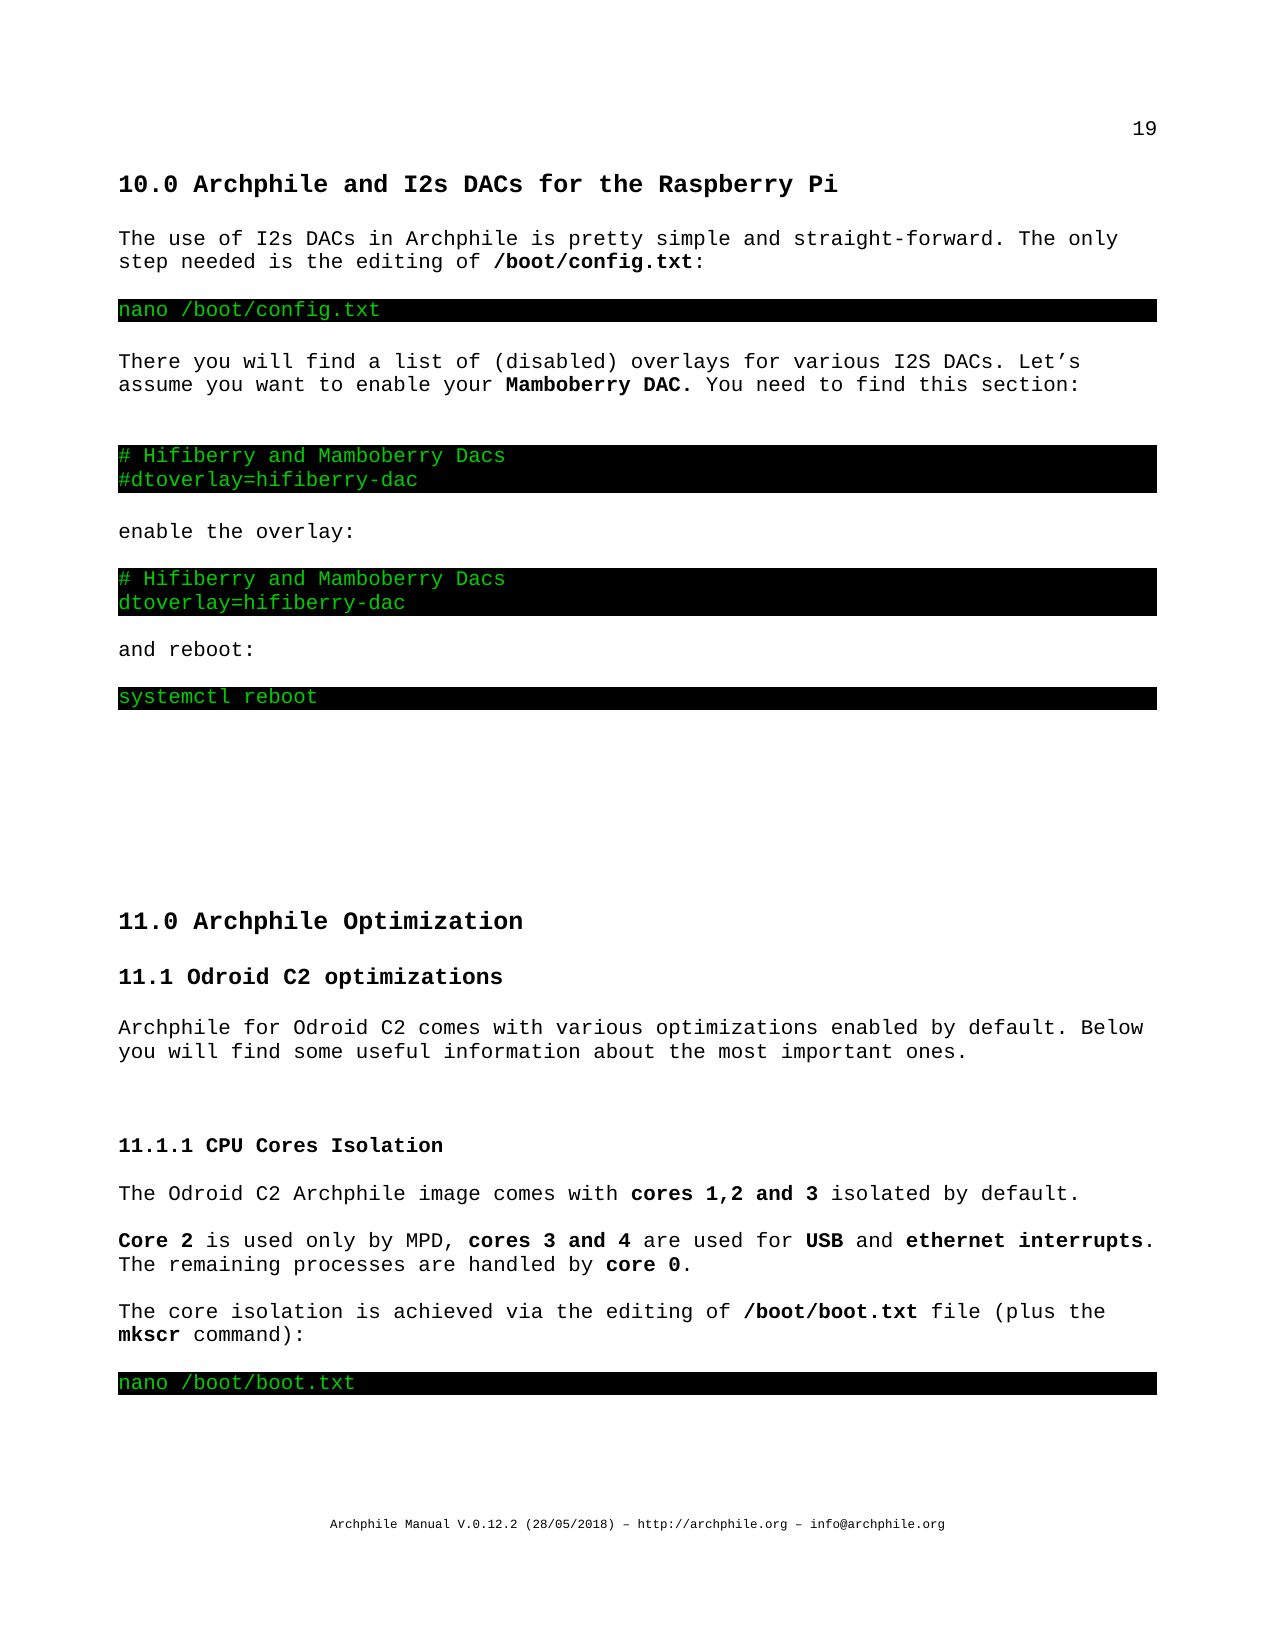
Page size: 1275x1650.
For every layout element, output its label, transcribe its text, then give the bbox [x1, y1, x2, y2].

text Archphile for Odroid C2 comes with various optimizations enabled by default. Below you will find some useful information about the most important ones. [118, 1017, 1157, 1064]
text # Hifiberry and Mamboberry Dacs [118, 568, 1157, 592]
text and reboot: [118, 639, 1157, 663]
text # Hifiberry and Mamboberry Dacs [118, 445, 1157, 469]
text Core 2 is used only by MPD, cores 3 and 4 are used for USB and ethernet interrupts. The remaining processes are handled by core 0. [118, 1230, 1157, 1277]
text 11.1 Odroid C2 optimizations [118, 965, 1157, 991]
text The use of I2s DACs in Archphile is pretty simple and straight-forward. The only step needed is the editing of /boot/config.txt: [118, 228, 1157, 275]
text 10.0 Archphile and I2s DACs for the Raspberry Pi [118, 171, 1157, 199]
text nano /boot/config.txt [118, 299, 1157, 322]
text The core isolation is achieved via the editing of /boot/boot.txt file (plus the mkscr command): [118, 1301, 1157, 1348]
text There you will find a list of (disabled) overlays for various I2S DACs. Let’s assume you want to enable your Mamboberry DAC. You need to find this section: [118, 351, 1157, 398]
text dtoverlay=hifiberry-dac [118, 592, 1157, 616]
text 11.0 Archphile Optimization [118, 908, 1157, 937]
text systemctl reboot [118, 687, 1157, 710]
text nano /boot/boot.txt [118, 1372, 1157, 1395]
text enable the overlay: [118, 521, 1157, 545]
text 11.1.1 CPU Cores Isolation [118, 1135, 1157, 1159]
text The Odroid C2 Archphile image comes with cores 1,2 and 3 isolated by default. [118, 1183, 1157, 1206]
text #dtoverlay=hifiberry-dac [118, 469, 1157, 493]
